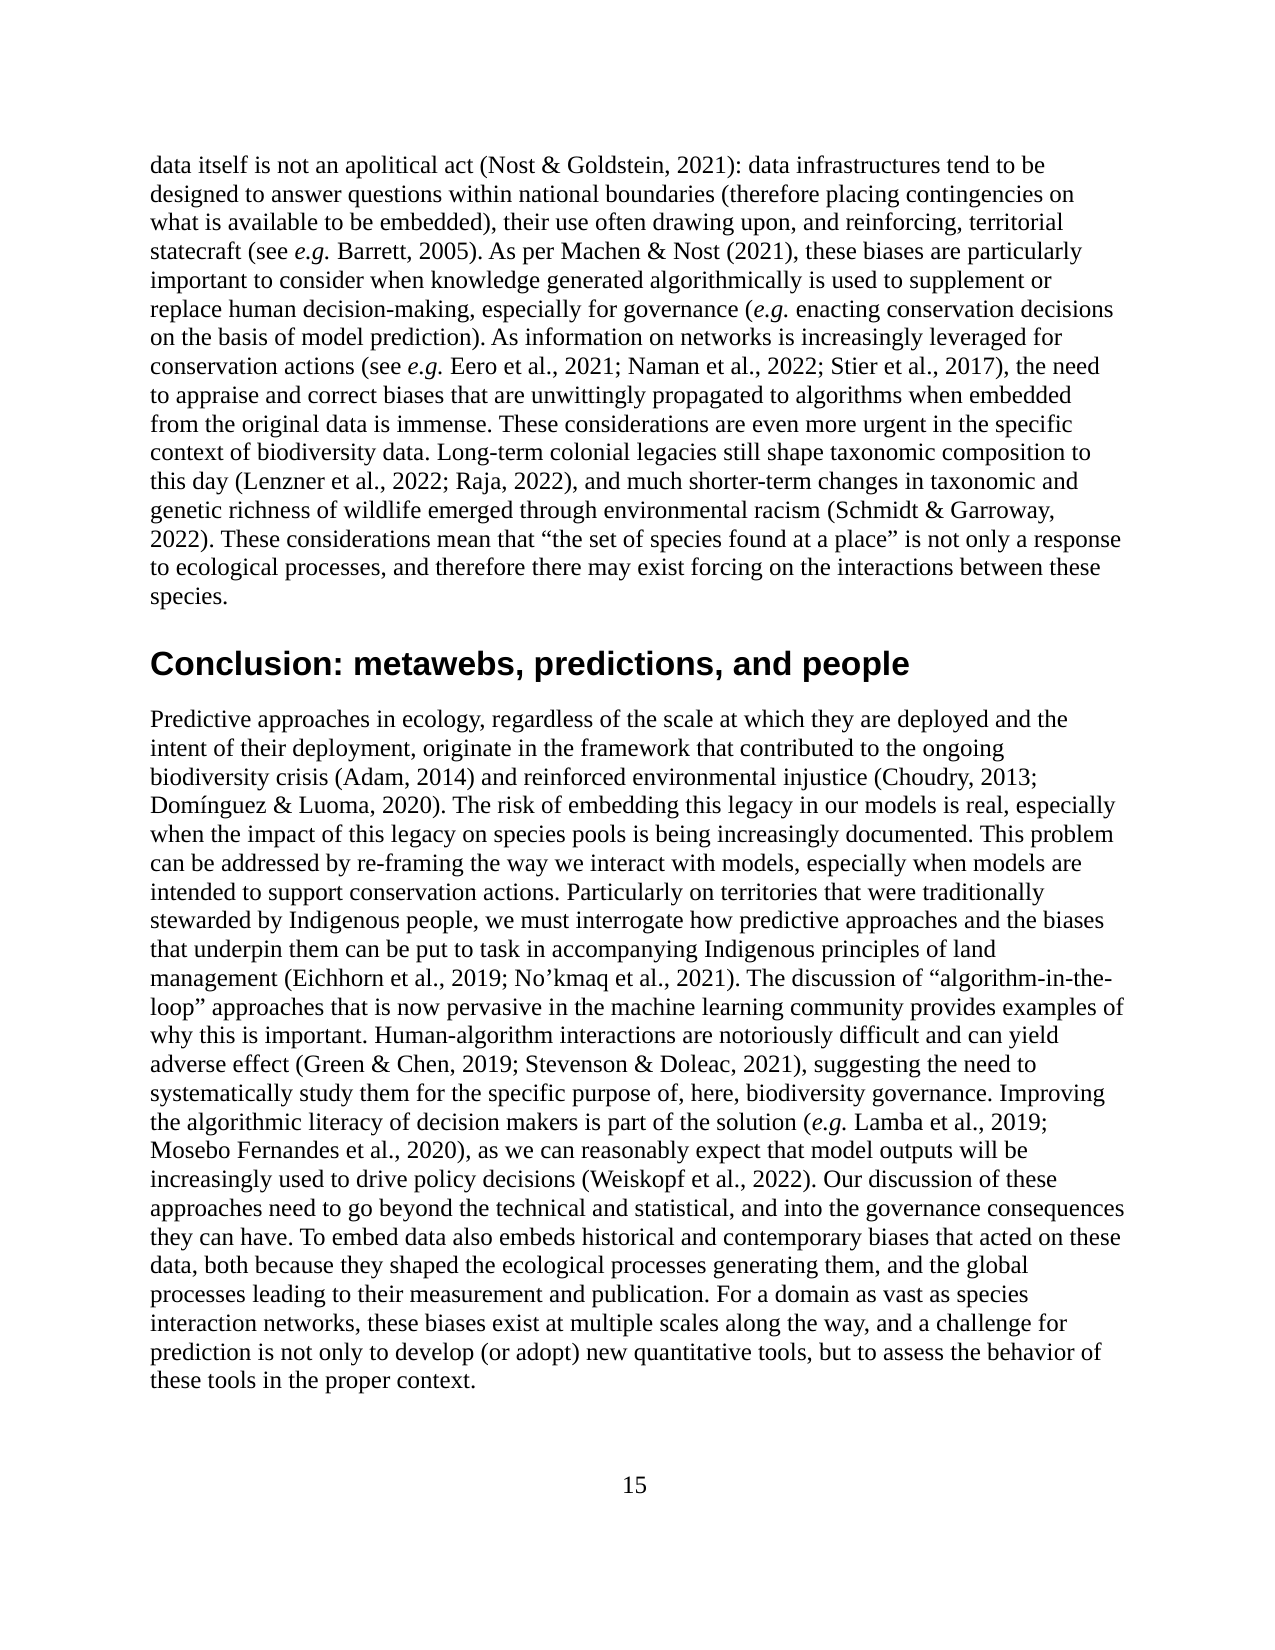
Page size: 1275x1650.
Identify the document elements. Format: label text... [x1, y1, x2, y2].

text Predictive approaches in ecology, regardless of the scale at which they are deployed and the intent of their deployment, originate in the framework that contributed to the ongoing biodiversity crisis (Adam, 2014) and reinforced environmental injustice (Choudry, 2013; Domínguez & Luoma, 2020). The risk of embedding this legacy in our models is real, especially when the impact of this legacy on species pools is being increasingly documented. This problem can be addressed by re-framing the way we interact with models, especially when models are intended to support conservation actions. Particularly on territories that were traditionally stewarded by Indigenous people, we must interrogate how predictive approaches and the biases that underpin them can be put to task in accompanying Indigenous principles of land management (Eichhorn et al., 2019; No’kmaq et al., 2021). The discussion of “algorithm-in-the-loop” approaches that is now pervasive in the machine learning community provides examples of why this is important. Human-algorithm interactions are notoriously difficult and can yield adverse effect (Green & Chen, 2019; Stevenson & Doleac, 2021), suggesting the need to systematically study them for the specific purpose of, here, biodiversity governance. Improving the algorithmic literacy of decision makers is part of the solution (e.g. Lamba et al., 2019; Mosebo Fernandes et al., 2020), as we can reasonably expect that model outputs will be increasingly used to drive policy decisions (Weiskopf et al., 2022). Our discussion of these approaches need to go beyond the technical and statistical, and into the governance consequences they can have. To embed data also embeds historical and contemporary biases that acted on these data, both because they shaped the ecological processes generating them, and the global processes leading to their measurement and publication. For a domain as vast as species interaction networks, these biases exist at multiple scales along the way, and a challenge for prediction is not only to develop (or adopt) new quantitative tools, but to assess the behavior of these tools in the proper context. [150, 704, 1125, 1394]
subtitle Conclusion: metawebs, predictions, and people [150, 644, 1125, 683]
text data itself is not an apolitical act (Nost & Goldstein, 2021): data infrastructures tend to be designed to answer questions within national boundaries (therefore placing contingencies on what is available to be embedded), their use often drawing upon, and reinforcing, territorial statecraft (see e.g. Barrett, 2005). As per Machen & Nost (2021), these biases are particularly important to consider when knowledge generated algorithmically is used to supplement or replace human decision-making, especially for governance (e.g. enacting conservation decisions on the basis of model prediction). As information on networks is increasingly leveraged for conservation actions (see e.g. Eero et al., 2021; Naman et al., 2022; Stier et al., 2017), the need to appraise and correct biases that are unwittingly propagated to algorithms when embedded from the original data is immense. These considerations are even more urgent in the specific context of biodiversity data. Long-term colonial legacies still shape taxonomic composition to this day (Lenzner et al., 2022; Raja, 2022), and much shorter-term changes in taxonomic and genetic richness of wildlife emerged through environmental racism (Schmidt & Garroway, 2022). These considerations mean that “the set of species found at a place” is not only a response to ecological processes, and therefore there may exist forcing on the interactions between these species. [150, 150, 1125, 610]
